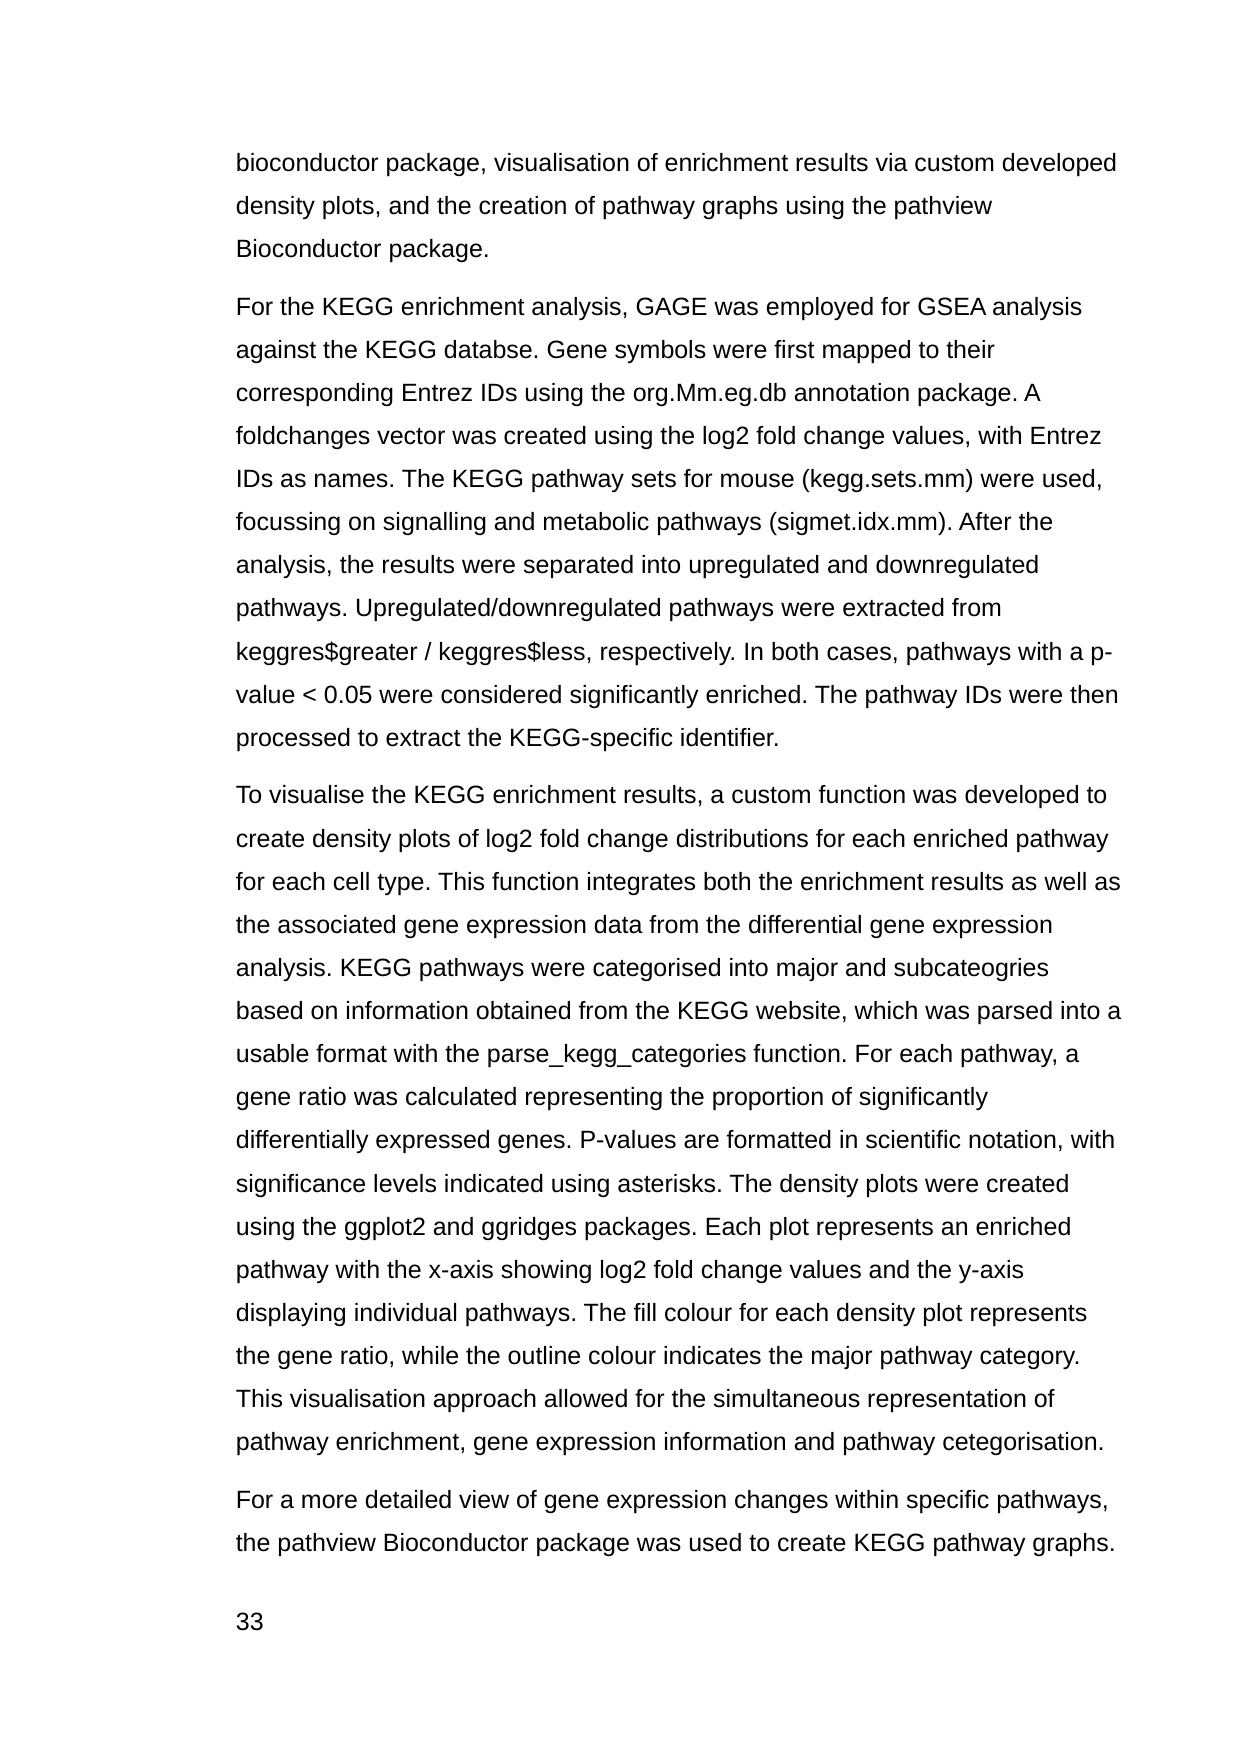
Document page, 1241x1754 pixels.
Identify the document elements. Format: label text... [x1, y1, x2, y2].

text For a more detailed view of gene expression changes within specific pathways, the pathview Bioconductor package was used to create KEGG pathway graphs. [236, 1485, 1122, 1557]
text For the KEGG enrichment analysis, GAGE was employed for GSEA analysis against the KEGG databse. Gene symbols were first mapped to their corresponding Entrez IDs using the org.Mm.eg.db annotation package. A foldchanges vector was created using the log2 fold change values, with Entrez IDs as names. The KEGG pathway sets for mouse (kegg.sets.mm) were used, focussing on signalling and metabolic pathways (sigmet.idx.mm). After the analysis, the results were separated into upregulated and downregulated pathways. Upregulated/downregulated pathways were extracted from keggres$greater / keggres$less, respectively. In both cases, pathways with a p-value < 0.05 were considered significantly enriched. The pathway IDs were then processed to extract the KEGG-specific identifier. [236, 292, 1122, 752]
text bioconductor package, visualisation of enrichment results via custom developed density plots, and the creation of pathway graphs using the pathview Bioconductor package. [236, 148, 1122, 263]
text To visualise the KEGG enrichment results, a custom function was developed to create density plots of log2 fold change distributions for each enriched pathway for each cell type. This function integrates both the enrichment results as well as the associated gene expression data from the differential gene expression analysis. KEGG pathways were categorised into major and subcateogries based on information obtained from the KEGG website, which was parsed into a usable format with the parse_kegg_categories function. For each pathway, a gene ratio was calculated representing the proportion of significantly differentially expressed genes. P-values are formatted in scientific notation, with significance levels indicated using asterisks. The density plots were created using the ggplot2 and ggridges packages. Each plot represents an enriched pathway with the x-axis showing log2 fold change values and the y-axis displaying individual pathways. The fill colour for each density plot represents the gene ratio, while the outline colour indicates the major pathway category. This visualisation approach allowed for the simultaneous representation of pathway enrichment, gene expression information and pathway cetegorisation. [236, 781, 1122, 1456]
